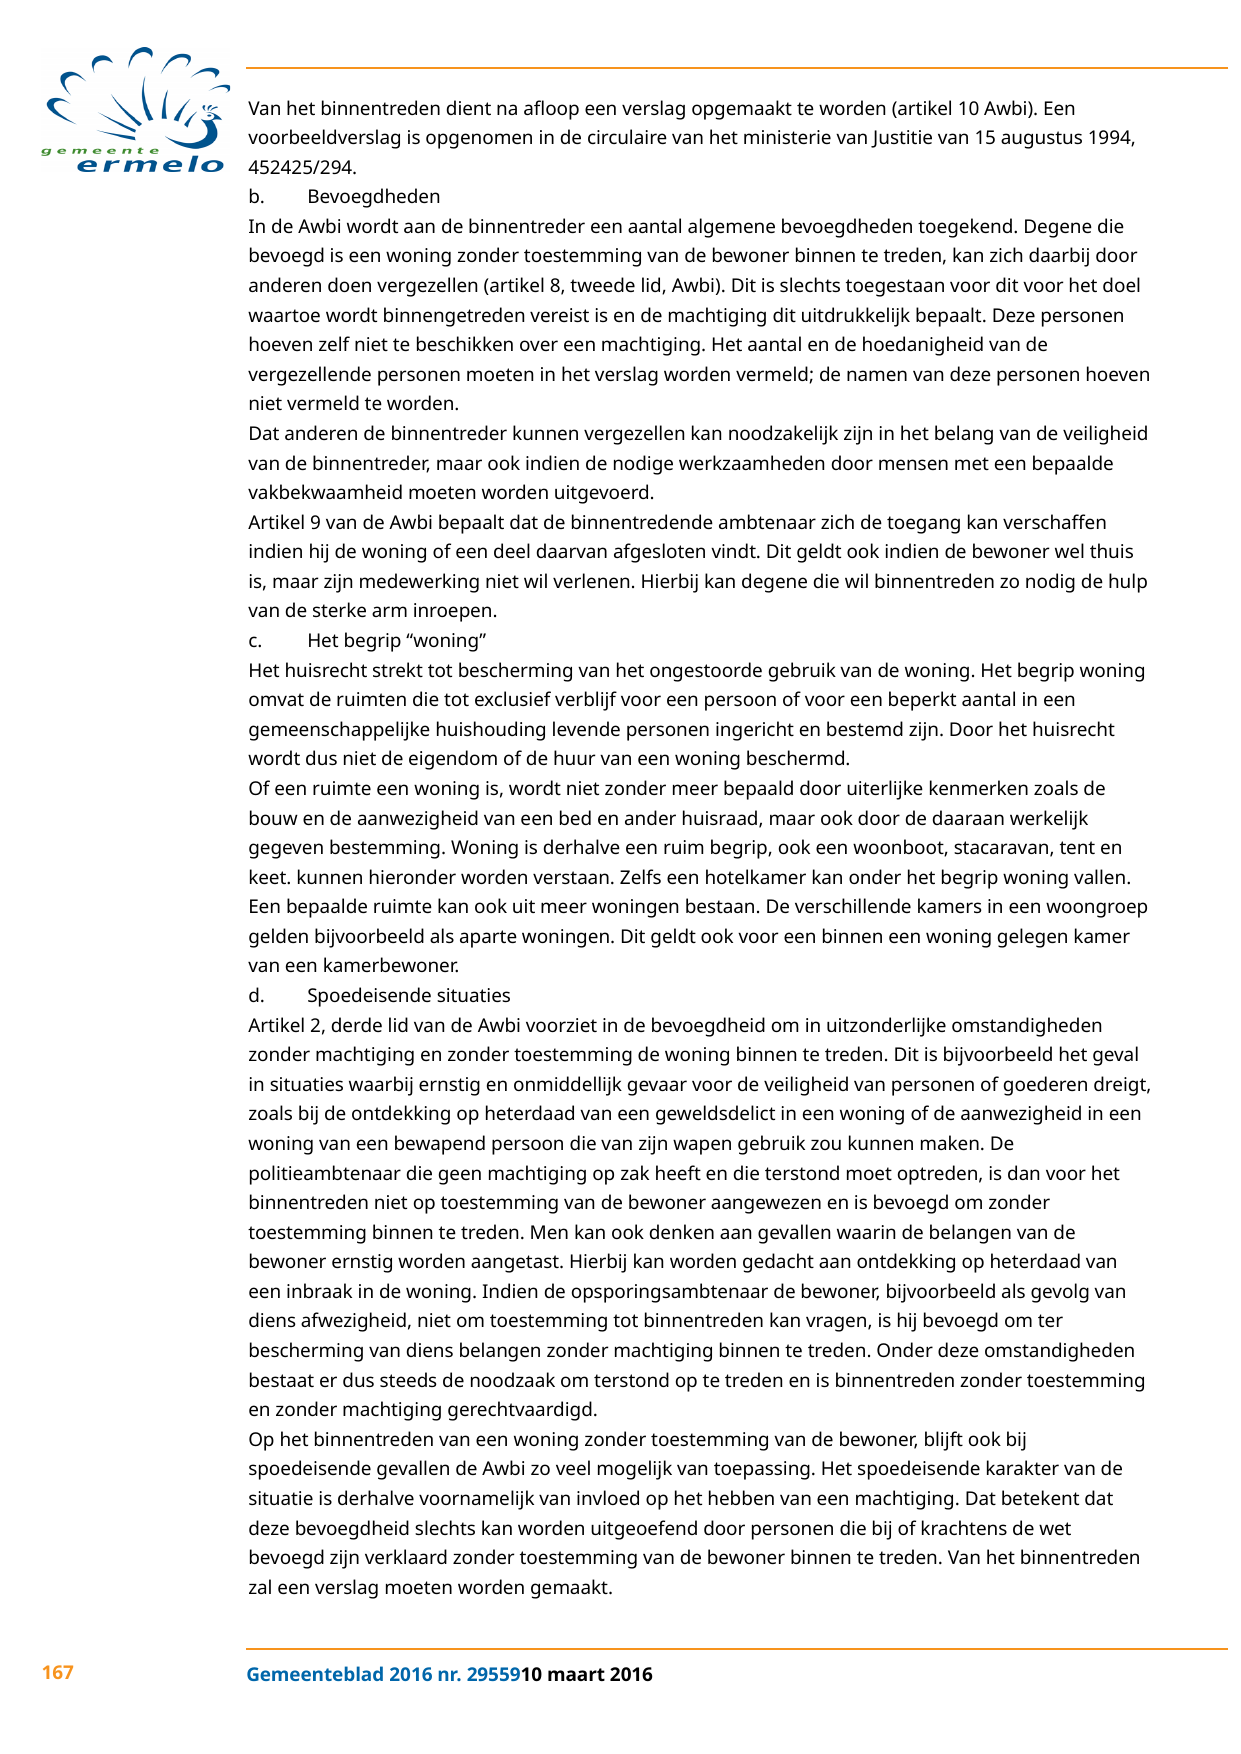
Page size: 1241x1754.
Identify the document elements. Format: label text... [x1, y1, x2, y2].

text Van het binnentreden dient na afloop een verslag opgemaakt te worden (artikel 10 Awbi). Een voorbeeldverslag is opgenomen in de circulaire van het ministerie van Justitie van 15 augustus 1994, 452425/294. [248, 95, 1152, 180]
text In de Awbi wordt aan de binnentreder een aantal algemene bevoegdheden toegekend. Degene die bevoegd is een woning zonder toestemming van de bewoner binnen te treden, kan zich daarbij door anderen doen vergezellen (artikel 8, tweede lid, Awbi). Dit is slechts toegestaan voor dit voor het doel waartoe wordt binnengetreden vereist is en de machtiging dit uitdrukkelijk bepaalt. Deze personen hoeven zelf niet te beschikken over een machtiging. Het aantal en de hoedanigheid van de vergezellende personen moeten in het verslag worden vermeld; de namen van deze personen hoeven niet vermeld te worden. [248, 213, 1152, 416]
text Artikel 9 van de Awbi bepaalt dat de binnentredende ambtenaar zich de toegang kan verschaffen indien hij de woning of een deel daarvan afgesloten vindt. Dit geldt ook indien de bewoner wel thuis is, maar zijn medewerking niet wil verlenen. Hierbij kan degene die wil binnentreden zo nodig de hulp van de sterke arm inroepen. [248, 509, 1152, 623]
picture [41, 47, 231, 172]
list Het begrip “woning” [248, 627, 1152, 653]
text Op het binnentreden van een woning zonder toestemming van de bewoner, blijft ook bij spoedeisende gevallen de Awbi zo veel mogelijk van toepassing. Het spoedeisende karakter van de situatie is derhalve voornamelijk van invloed op het hebben van een machtiging. Dat betekent dat deze bevoegdheid slechts kan worden uitgeoefend door personen die bij of krachtens de wet bevoegd zijn verklaard zonder toestemming van de bewoner binnen te treden. Van het binnentreden zal een verslag moeten worden gemaakt. [248, 1426, 1152, 1600]
text Het huisrecht strekt tot bescherming van het ongestoorde gebruik van de woning. Het begrip woning omvat de ruimten die tot exclusief verblijf voor een persoon of voor een beperkt aantal in een gemeenschappelijke huishouding levende personen ingericht en bestemd zijn. Door het huisrecht wordt dus niet de eigendom of de huur van een woning beschermd. [248, 657, 1152, 771]
list Spoedeisende situaties [248, 982, 1152, 1008]
text Artikel 2, derde lid van de Awbi voorziet in de bevoegdheid om in uitzonderlijke omstandigheden zonder machtiging en zonder toestemming de woning binnen te treden. Dit is bijvoorbeeld het geval in situaties waarbij ernstig en onmiddellijk gevaar voor de veiligheid van personen of goederen dreigt, zoals bij de ontdekking op heterdaad van een geweldsdelict in een woning of de aanwezigheid in een woning van een bewapend persoon die van zijn wapen gebruik zou kunnen maken. De politieambtenaar die geen machtiging op zak heeft en die terstond moet optreden, is dan voor het binnentreden niet op toestemming van de bewoner aangewezen en is bevoegd om zonder toestemming binnen te treden. Men kan ook denken aan gevallen waarin de belangen van de bewoner ernstig worden aangetast. Hierbij kan worden gedacht aan ontdekking op heterdaad van een inbraak in de woning. Indien de opsporingsambtenaar de bewoner, bijvoorbeeld als gevolg van diens afwezigheid, niet om toestemming tot binnentreden kan vragen, is hij bevoegd om ter bescherming van diens belangen zonder machtiging binnen te treden. Onder deze omstandigheden bestaat er dus steeds de noodzaak om terstond op te treden en is binnentreden zonder toestemming en zonder machtiging gerechtvaardigd. [248, 1012, 1152, 1422]
text Of een ruimte een woning is, wordt niet zonder meer bepaald door uiterlijke kenmerken zoals de bouw en de aanwezigheid van een bed en ander huisraad, maar ook door de daaraan werkelijk gegeven bestemming. Woning is derhalve een ruim begrip, ook een woonboot, stacaravan, tent en keet. kunnen hieronder worden verstaan. Zelfs een hotelkamer kan onder het begrip woning vallen. Een bepaalde ruimte kan ook uit meer woningen bestaan. De verschillende kamers in een woongroep gelden bijvoorbeeld als aparte woningen. Dit geldt ook voor een binnen een woning gelegen kamer van een kamerbewoner. [248, 775, 1152, 978]
text Dat anderen de binnentreder kunnen vergezellen kan noodzakelijk zijn in het belang van de veiligheid van de binnentreder, maar ook indien de nodige werkzaamheden door mensen met een bepaalde vakbekwaamheid moeten worden uitgevoerd. [248, 420, 1152, 505]
list Bevoegdheden [248, 183, 1152, 209]
